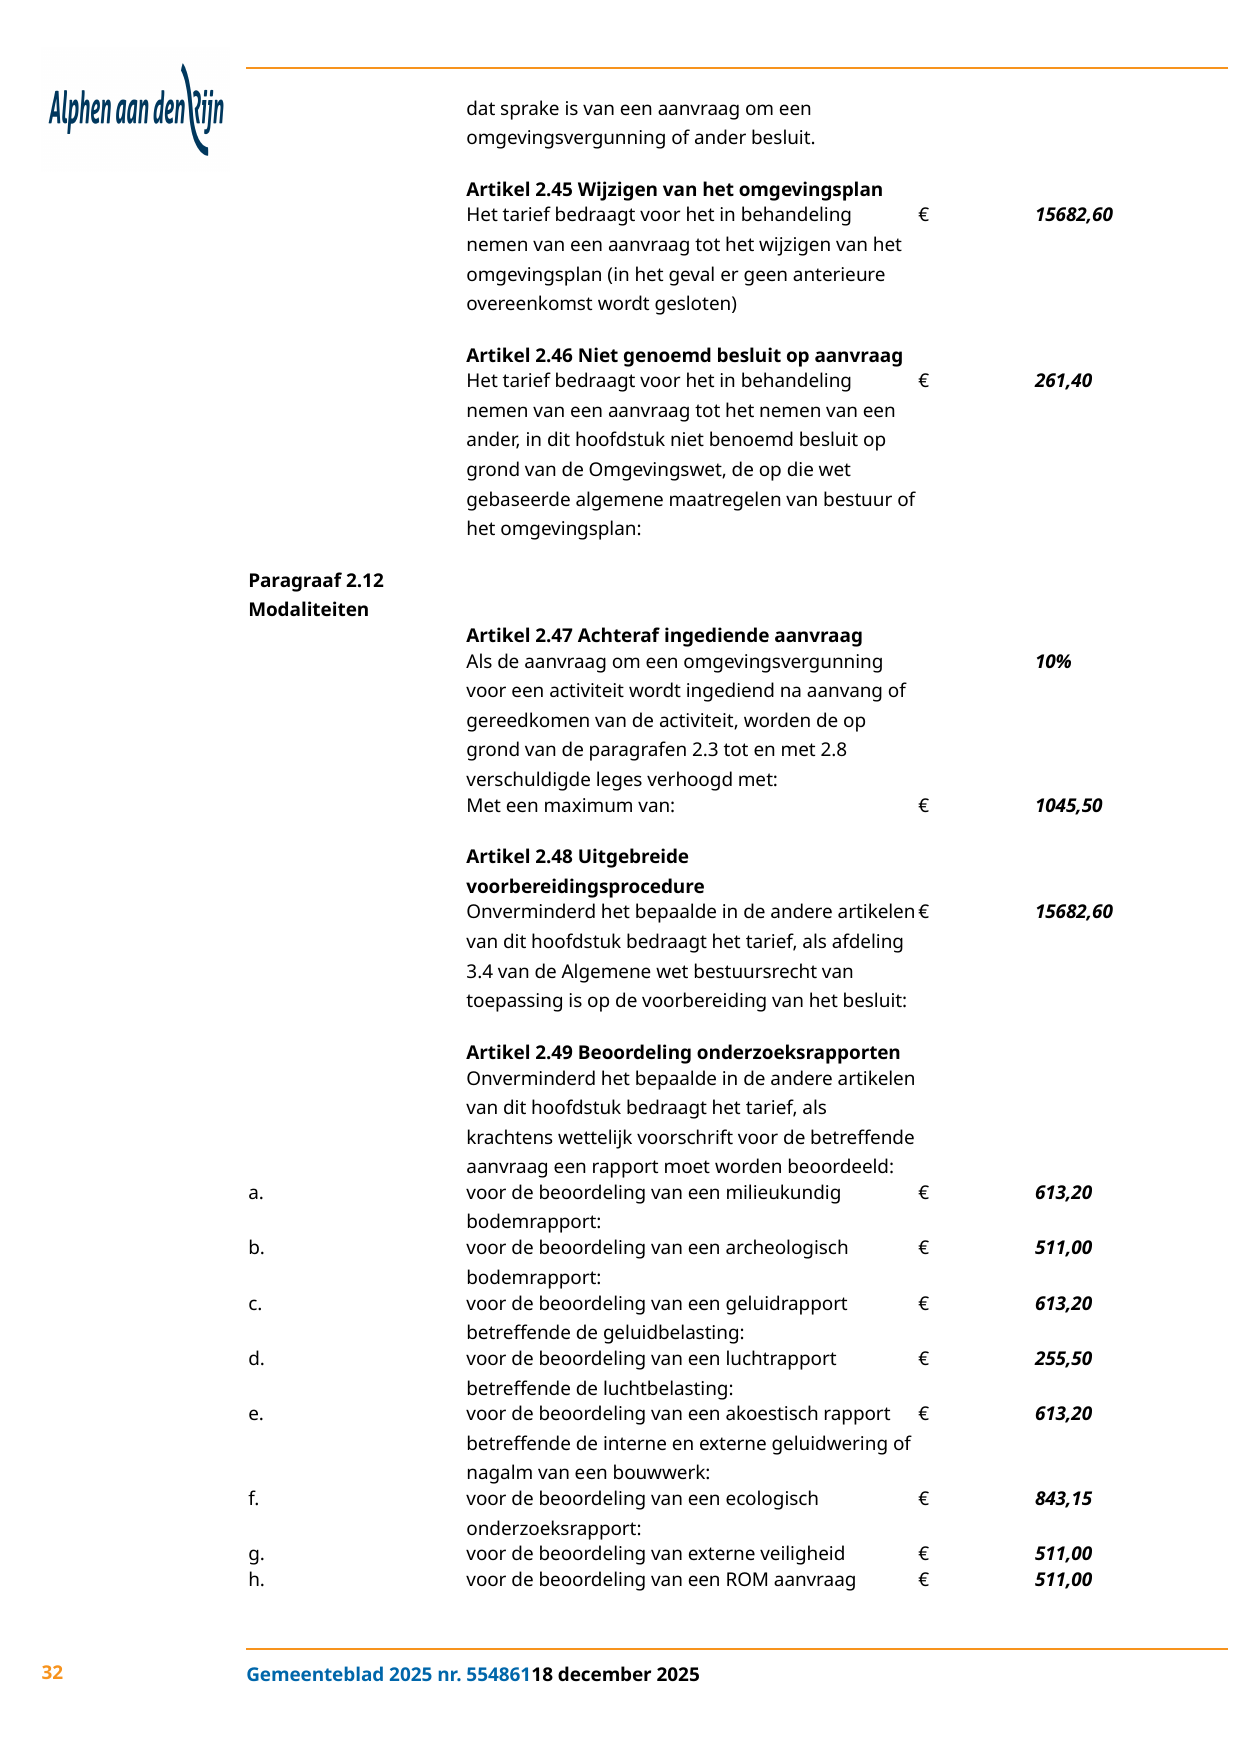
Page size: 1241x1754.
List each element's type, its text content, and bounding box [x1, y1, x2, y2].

table_cell [918, 541, 1035, 567]
table_cell 511,00 [1035, 1566, 1152, 1592]
table_cell [918, 567, 1035, 622]
table_cell Als de aanvraag om een omgevingsvergunning voor een activiteit wordt ingediend na aanvang of gereedkomen van de activiteit, worden de op grond van de paragrafen 2.3 tot en met 2.8 verschuldigde leges verhoogd met: [466, 648, 918, 792]
table_cell Het tarief bedraagt voor het in behandeling nemen van een aanvraag tot het wijzigen van het omgevingsplan (in het geval er geen anterieure overeenkomst wordt gesloten) [466, 202, 918, 316]
table_cell Artikel 2.46 Niet genoemd besluit op aanvraag [466, 342, 918, 367]
table_cell [918, 648, 1035, 792]
table_cell [466, 316, 918, 342]
table_cell Artikel 2.47 Achteraf ingediende aanvraag [466, 622, 918, 648]
table_cell [466, 818, 918, 843]
table_cell 613,20 [1035, 1400, 1152, 1485]
table_cell € [918, 1345, 1035, 1400]
table_cell € [918, 899, 1035, 1013]
table_cell [466, 567, 918, 622]
table_cell € [918, 1290, 1035, 1345]
table_cell [1035, 1065, 1152, 1179]
table_cell [248, 176, 466, 202]
table_cell voor de beoordeling van een ROM aanvraag [466, 1566, 918, 1592]
table_cell g. [248, 1541, 466, 1566]
table_cell 613,20 [1035, 1179, 1152, 1234]
table_cell e. [248, 1400, 466, 1485]
table_cell [248, 368, 466, 541]
table_cell [248, 792, 466, 818]
table_cell € [918, 1566, 1035, 1592]
table_cell € [918, 792, 1035, 818]
table_cell [1035, 541, 1152, 567]
table_cell [1035, 316, 1152, 342]
table_cell Artikel 2.45 Wijzigen van het omgevingsplan [466, 176, 918, 202]
table_cell voor de beoordeling van een luchtrapport betreffende de luchtbelasting: [466, 1345, 918, 1400]
table_cell 511,00 [1035, 1235, 1152, 1290]
table_cell [918, 316, 1035, 342]
table_cell 10% [1035, 648, 1152, 792]
table_cell [1035, 95, 1152, 150]
table_cell [918, 176, 1035, 202]
table_cell [248, 844, 466, 899]
table_cell 261,40 [1035, 368, 1152, 541]
table_cell [466, 541, 918, 567]
table_cell € [918, 1541, 1035, 1566]
table_cell [1035, 150, 1152, 176]
table_cell 843,15 [1035, 1485, 1152, 1541]
table_cell € [918, 1179, 1035, 1234]
table_cell € [918, 1400, 1035, 1485]
table_cell voor de beoordeling van een milieukundig bodemrapport: [466, 1179, 918, 1234]
table_cell Artikel 2.49 Beoordeling onderzoeksrapporten [466, 1039, 918, 1065]
table_cell a. [248, 1179, 466, 1234]
table_cell voor de beoordeling van een geluidrapport betreffende de geluidbelasting: [466, 1290, 918, 1345]
table_cell [248, 899, 466, 1013]
table_cell [918, 1065, 1035, 1179]
table_cell Onverminderd het bepaalde in de andere artikelen van dit hoofdstuk bedraagt het tarief, als krachtens wettelijk voorschrift voor de betreffende aanvraag een rapport moet worden beoordeeld: [466, 1065, 918, 1179]
table_cell [1035, 1013, 1152, 1039]
table_cell [918, 150, 1035, 176]
table_cell [918, 1013, 1035, 1039]
table_cell [248, 818, 466, 843]
table_cell [248, 150, 466, 176]
table_cell [1035, 176, 1152, 202]
table_cell € [918, 368, 1035, 541]
table_cell 1045,50 [1035, 792, 1152, 818]
table_cell [918, 622, 1035, 648]
table_cell 255,50 [1035, 1345, 1152, 1400]
table_cell f. [248, 1485, 466, 1541]
table_cell voor de beoordeling van externe veiligheid [466, 1541, 918, 1566]
table_cell 613,20 [1035, 1290, 1152, 1345]
table_cell [1035, 1039, 1152, 1065]
table_cell [918, 844, 1035, 899]
table_cell [1035, 342, 1152, 367]
table_cell d. [248, 1345, 466, 1400]
table_cell € [918, 1485, 1035, 1541]
table_cell [466, 150, 918, 176]
table_cell [918, 342, 1035, 367]
table_cell dat sprake is van een aanvraag om een omgevingsvergunning of ander besluit. [466, 95, 918, 150]
table_cell [1035, 844, 1152, 899]
table_cell [918, 95, 1035, 150]
table_cell 511,00 [1035, 1541, 1152, 1566]
table_cell Paragraaf 2.12 Modaliteiten [248, 567, 466, 622]
table_cell [248, 202, 466, 316]
table_cell voor de beoordeling van een ecologisch onderzoeksrapport: [466, 1485, 918, 1541]
table_cell € [918, 202, 1035, 316]
table_cell [248, 622, 466, 648]
table_cell voor de beoordeling van een archeologisch bodemrapport: [466, 1235, 918, 1290]
table_cell [248, 95, 466, 150]
table_cell [918, 1039, 1035, 1065]
picture [41, 47, 231, 172]
table_cell c. [248, 1290, 466, 1345]
table_cell [248, 648, 466, 792]
table_cell h. [248, 1566, 466, 1592]
table_cell Het tarief bedraagt voor het in behandeling nemen van een aanvraag tot het nemen van een ander, in dit hoofdstuk niet benoemd besluit op grond van de Omgevingswet, de op die wet gebaseerde algemene maatregelen van bestuur of het omgevingsplan: [466, 368, 918, 541]
table_cell [248, 541, 466, 567]
table_cell 15682,60 [1035, 899, 1152, 1013]
table_cell [248, 1065, 466, 1179]
table_cell 15682,60 [1035, 202, 1152, 316]
table_cell Artikel 2.48 Uitgebreide voorbereidingsprocedure [466, 844, 918, 899]
table_cell € [918, 1235, 1035, 1290]
table_cell Met een maximum van: [466, 792, 918, 818]
table_cell b. [248, 1235, 466, 1290]
table_cell [1035, 818, 1152, 843]
table_cell [1035, 622, 1152, 648]
table_cell [248, 1013, 466, 1039]
table_cell Onverminderd het bepaalde in de andere artikelen van dit hoofdstuk bedraagt het tarief, als afdeling 3.4 van de Algemene wet bestuursrecht van toepassing is op de voorbereiding van het besluit: [466, 899, 918, 1013]
table_cell [248, 1039, 466, 1065]
table_cell voor de beoordeling van een akoestisch rapport betreffende de interne en externe geluidwering of nagalm van een bouwwerk: [466, 1400, 918, 1485]
table_cell [918, 818, 1035, 843]
table_cell [248, 342, 466, 367]
table_cell [248, 316, 466, 342]
table_cell [466, 1013, 918, 1039]
table_cell [1035, 567, 1152, 622]
